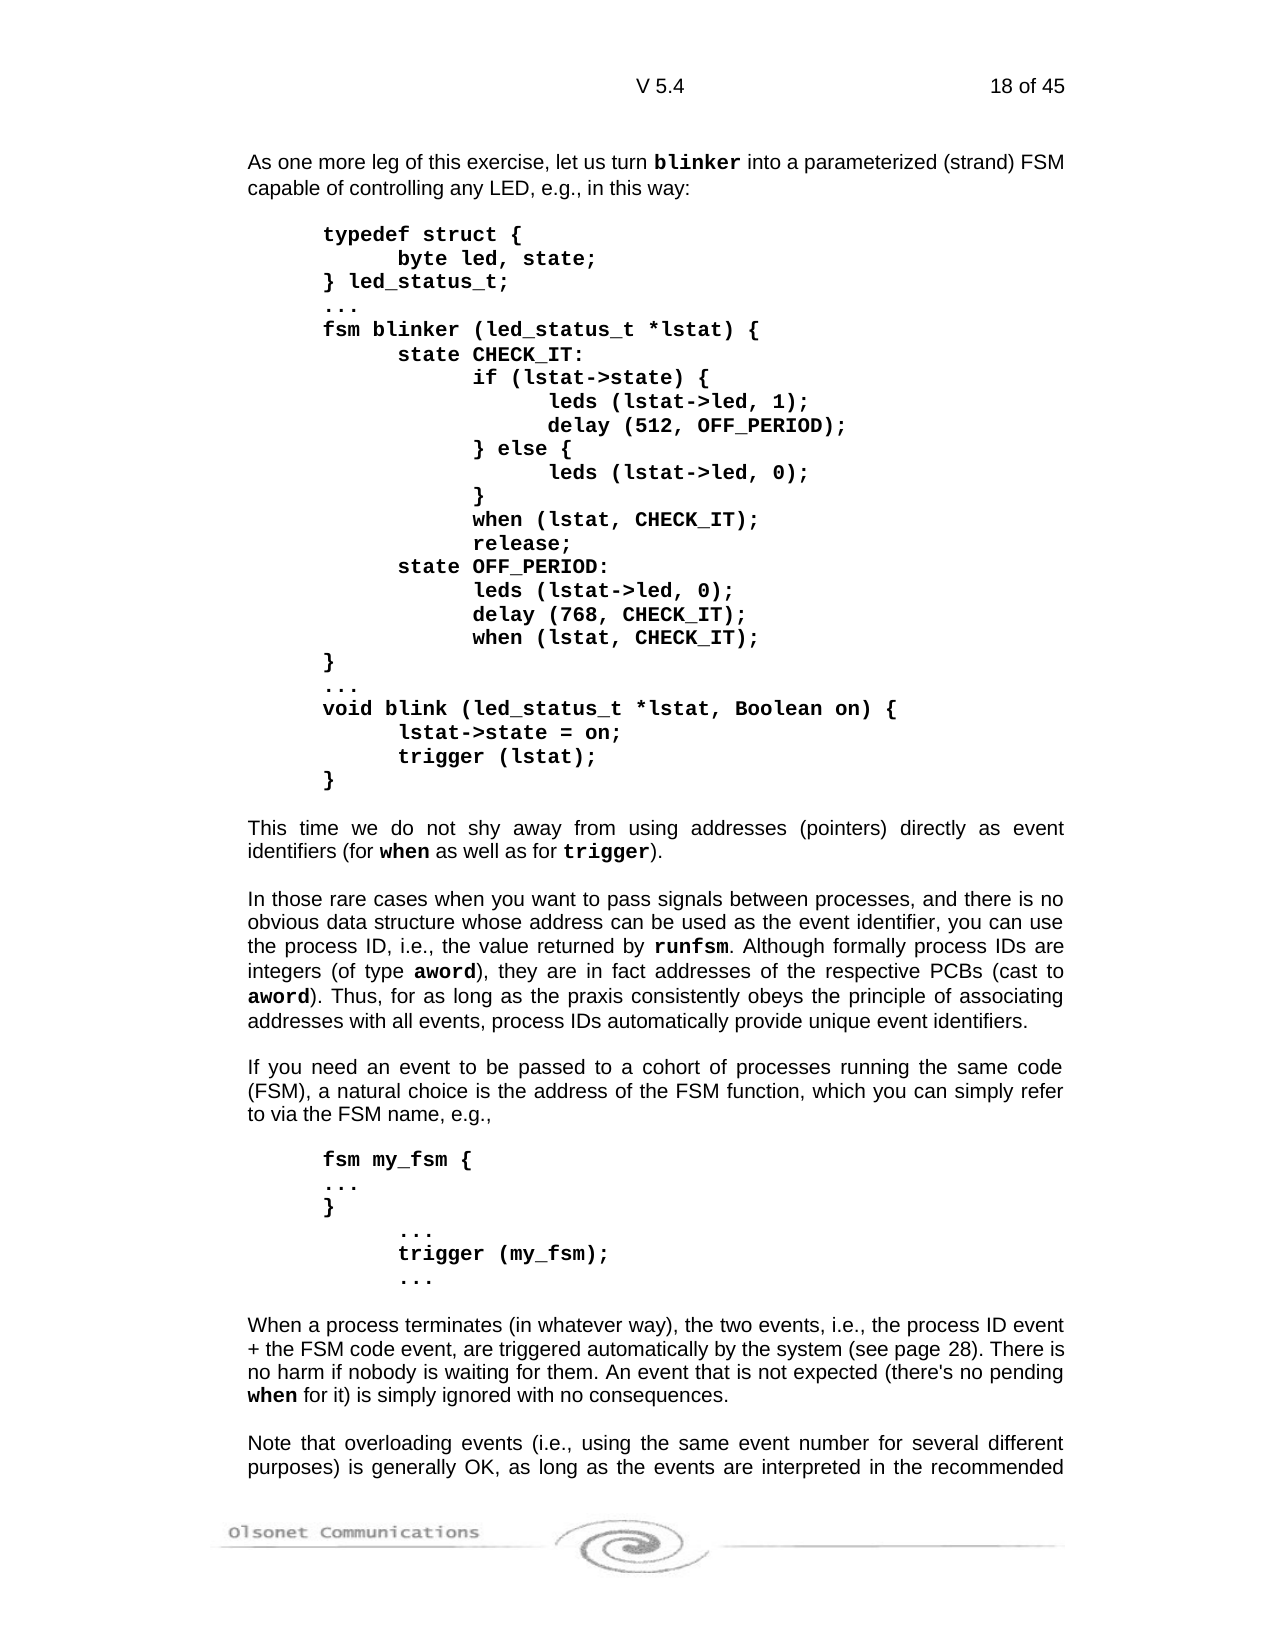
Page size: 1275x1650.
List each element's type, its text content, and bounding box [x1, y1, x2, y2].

text fsm my_fsm { [247, 1149, 1065, 1172]
text ... [247, 1267, 1065, 1291]
text ... [247, 1172, 1065, 1196]
text As one more leg of this exercise, let us turn blinker into a parameterized (strand) FSM capable of controlling any LED, e.g., in this way: [247, 151, 1065, 199]
text state OFF_PERIOD: [247, 556, 1065, 580]
text } else { [247, 438, 1065, 462]
text delay (768, CHECK_IT); [247, 604, 1065, 627]
text leds (lstat->led, 0); [247, 580, 1065, 604]
text In those rare cases when you want to pass signals between processes, and there is no obvious data structure whose address can be used as the event identifier, you can use the process ID, i.e., the value returned by runfsm. Although formally process IDs are integers (of type aword), they are in fact addresses of the respective PCBs (cast to aword). Thus, for as long as the praxis consistently obeys the principle of associating addresses with all events, process IDs automatically provide unique event identifiers. [247, 888, 1065, 1033]
text leds (lstat->led, 0); [247, 462, 1065, 486]
text ... [247, 1220, 1065, 1243]
text When a process terminates (in whatever way), the two events, i.e., the process ID event + the FSM code event, are triggered automatically by the system (see page 28). There is no harm if nobody is waiting for them. An event that is not expected (there's no pending when for it) is simply ignored with no consequences. [247, 1314, 1065, 1409]
text state CHECK_IT: [247, 342, 1065, 367]
text ... [247, 295, 1065, 318]
text byte led, state; [247, 248, 1065, 271]
text void blink (led_status_t *lstat, Boolean on) { [247, 698, 1065, 722]
text typedef struct { [247, 222, 1065, 248]
text leds (lstat->led, 1); [247, 391, 1065, 414]
text This time we do not shy away from using addresses (pointers) directly as event identifiers (for when as well as for trigger). [247, 816, 1065, 864]
text if (lstat->state) { [247, 367, 1065, 391]
text Note that overloading events (i.e., using the same event number for several different purposes) is generally OK, as long as the events are interpreted in the recommended [247, 1432, 1065, 1478]
text } [247, 651, 1065, 675]
text trigger (my_fsm); [247, 1243, 1065, 1267]
text lstat->state = on; [247, 722, 1065, 746]
text } [247, 769, 1065, 793]
text } [247, 1196, 1065, 1220]
text fsm blinker (led_status_t *lstat) { [247, 318, 1065, 342]
text } led_status_t; [247, 271, 1065, 295]
text delay (512, OFF_PERIOD); [247, 414, 1065, 438]
text If you need an event to be passed to a cohort of processes running the same code (FSM), a natural choice is the address of the FSM function, which you can simply refer to via the FSM name, e.g., [247, 1056, 1065, 1126]
text } [247, 486, 1065, 509]
text trigger (lstat); [247, 746, 1065, 769]
text when (lstat, CHECK_IT); [247, 509, 1065, 533]
text ... [247, 675, 1065, 698]
picture [210, 1504, 1065, 1596]
text when (lstat, CHECK_IT); [247, 627, 1065, 651]
text release; [247, 533, 1065, 556]
